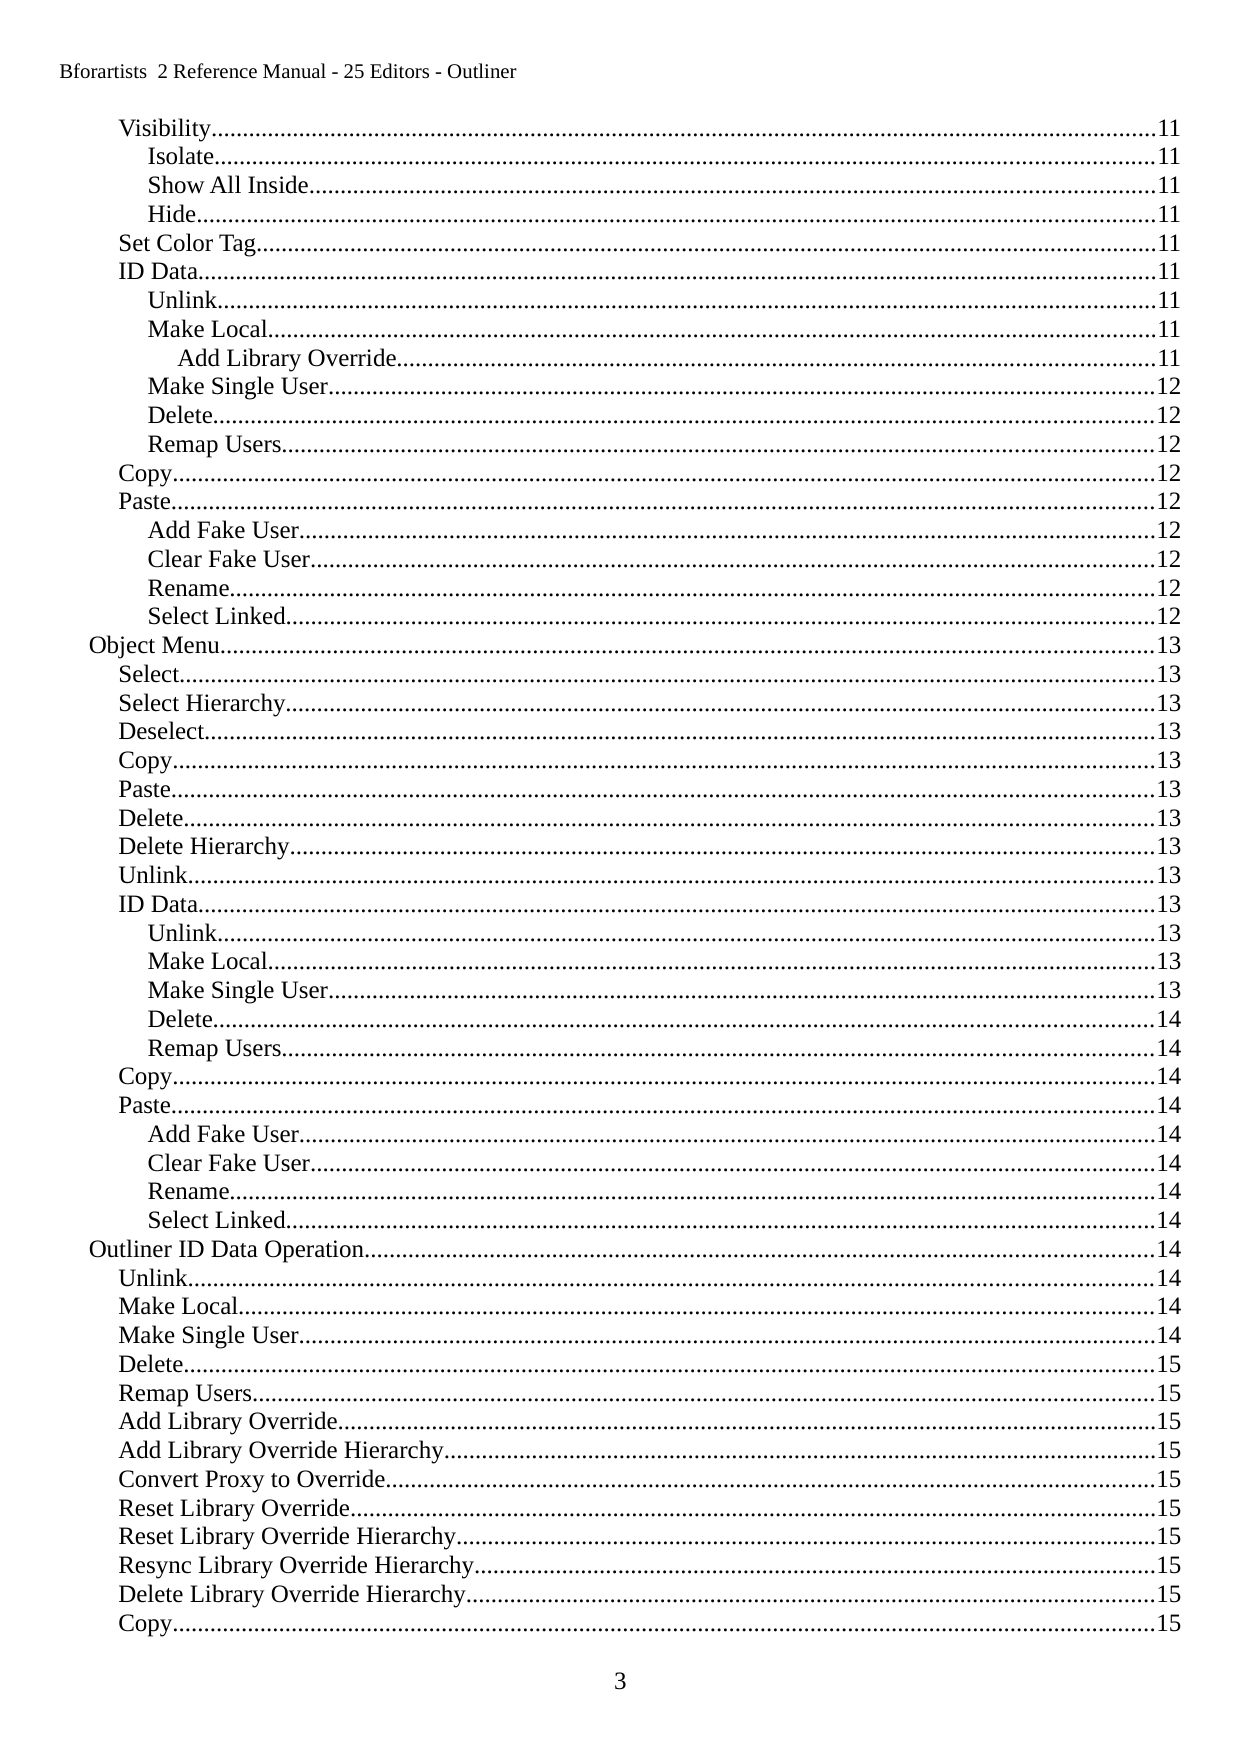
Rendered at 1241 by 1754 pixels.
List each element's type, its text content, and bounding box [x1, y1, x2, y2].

text Isolate 11 [147, 141, 1181, 170]
text Make Local 14 [118, 1291, 1181, 1320]
text Set Color Tag 11 [118, 228, 1181, 256]
text Select Hierarchy 13 [118, 688, 1181, 716]
text Paste 12 [118, 486, 1181, 515]
text Rename 14 [147, 1176, 1181, 1205]
text Paste 14 [118, 1090, 1181, 1119]
text Hide 11 [147, 199, 1181, 228]
text Copy 14 [118, 1061, 1181, 1090]
text Delete 14 [147, 1004, 1181, 1033]
text Delete Library Override Hierarchy 15 [118, 1579, 1181, 1608]
text Paste 13 [118, 774, 1181, 803]
text Remap Users 14 [147, 1033, 1181, 1061]
text Make Single User 13 [147, 975, 1181, 1004]
text Select 13 [118, 659, 1181, 688]
text Copy 13 [118, 745, 1181, 774]
text Make Local 13 [147, 946, 1181, 975]
text Delete Hierarchy 13 [118, 831, 1181, 860]
text Select Linked 14 [147, 1205, 1181, 1234]
text Add Library Override 11 [177, 343, 1181, 371]
text Reset Library Override Hierarchy 15 [118, 1521, 1181, 1550]
text Deselect 13 [118, 716, 1181, 745]
text Make Single User 14 [118, 1320, 1181, 1349]
text Convert Proxy to Override 15 [118, 1464, 1181, 1493]
text Unlink 13 [118, 860, 1181, 889]
text Add Library Override 15 [118, 1406, 1181, 1435]
text Object Menu 13 [88, 630, 1181, 659]
text Remap Users 12 [147, 429, 1181, 458]
text Make Single User 12 [147, 371, 1181, 400]
text Make Local 11 [147, 314, 1181, 343]
text Unlink 14 [118, 1263, 1181, 1291]
text Select Linked 12 [147, 601, 1181, 630]
text Copy 15 [118, 1608, 1181, 1636]
text Add Fake User 12 [147, 515, 1181, 544]
text ID Data 13 [118, 889, 1181, 918]
text Remap Users 15 [118, 1378, 1181, 1406]
text Clear Fake User 12 [147, 544, 1181, 573]
text Copy 12 [118, 458, 1181, 486]
text Clear Fake User 14 [147, 1148, 1181, 1176]
text Reset Library Override 15 [118, 1493, 1181, 1521]
text Delete 13 [118, 803, 1181, 831]
text Delete 15 [118, 1349, 1181, 1378]
text Add Fake User 14 [147, 1119, 1181, 1148]
text Unlink 13 [147, 918, 1181, 946]
text Delete 12 [147, 400, 1181, 429]
text Show All Inside 11 [147, 170, 1181, 199]
text Unlink 11 [147, 285, 1181, 314]
text Add Library Override Hierarchy 15 [118, 1435, 1181, 1464]
text ID Data 11 [118, 256, 1181, 285]
text Rename 12 [147, 573, 1181, 601]
text Outliner ID Data Operation 14 [88, 1234, 1181, 1263]
text Visibility 11 [118, 113, 1181, 141]
text Resync Library Override Hierarchy 15 [118, 1550, 1181, 1579]
